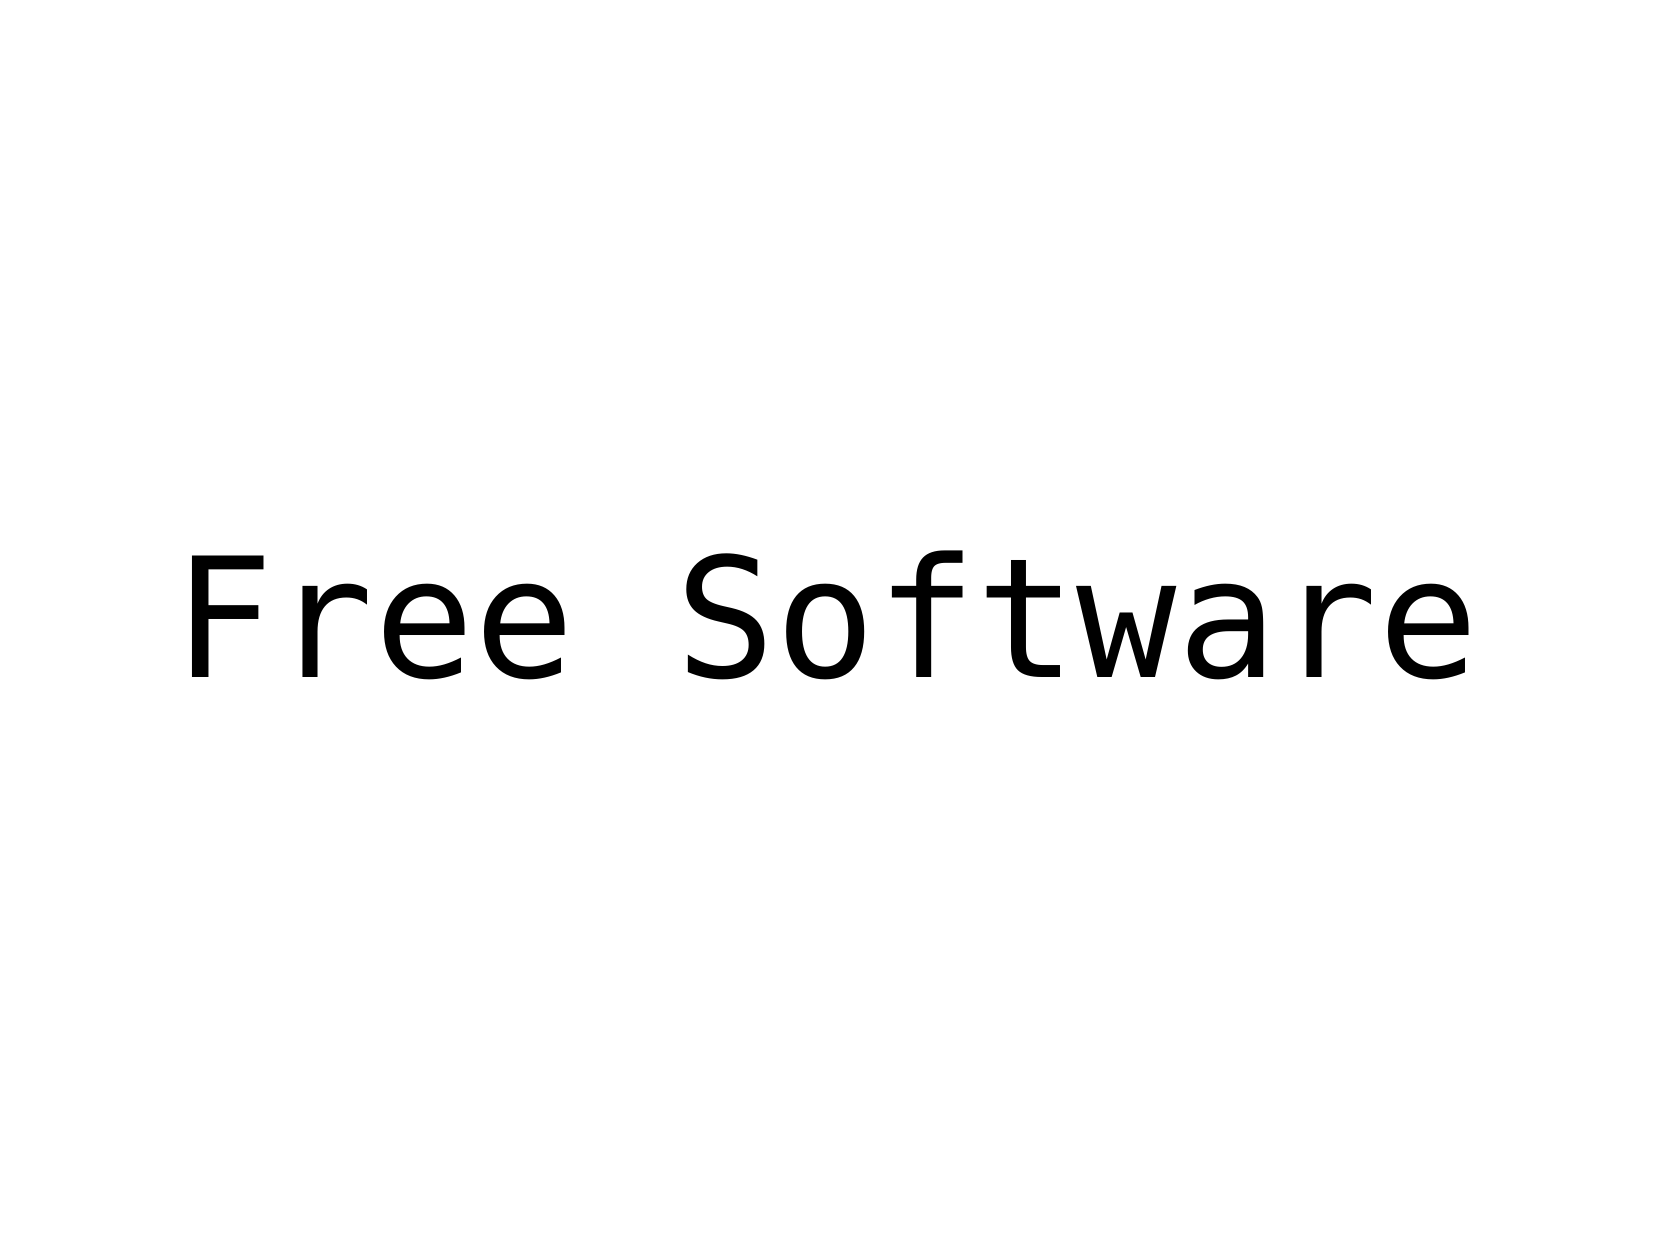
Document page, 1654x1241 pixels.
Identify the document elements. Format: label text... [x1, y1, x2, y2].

title Free Software [82, 523, 1571, 718]
